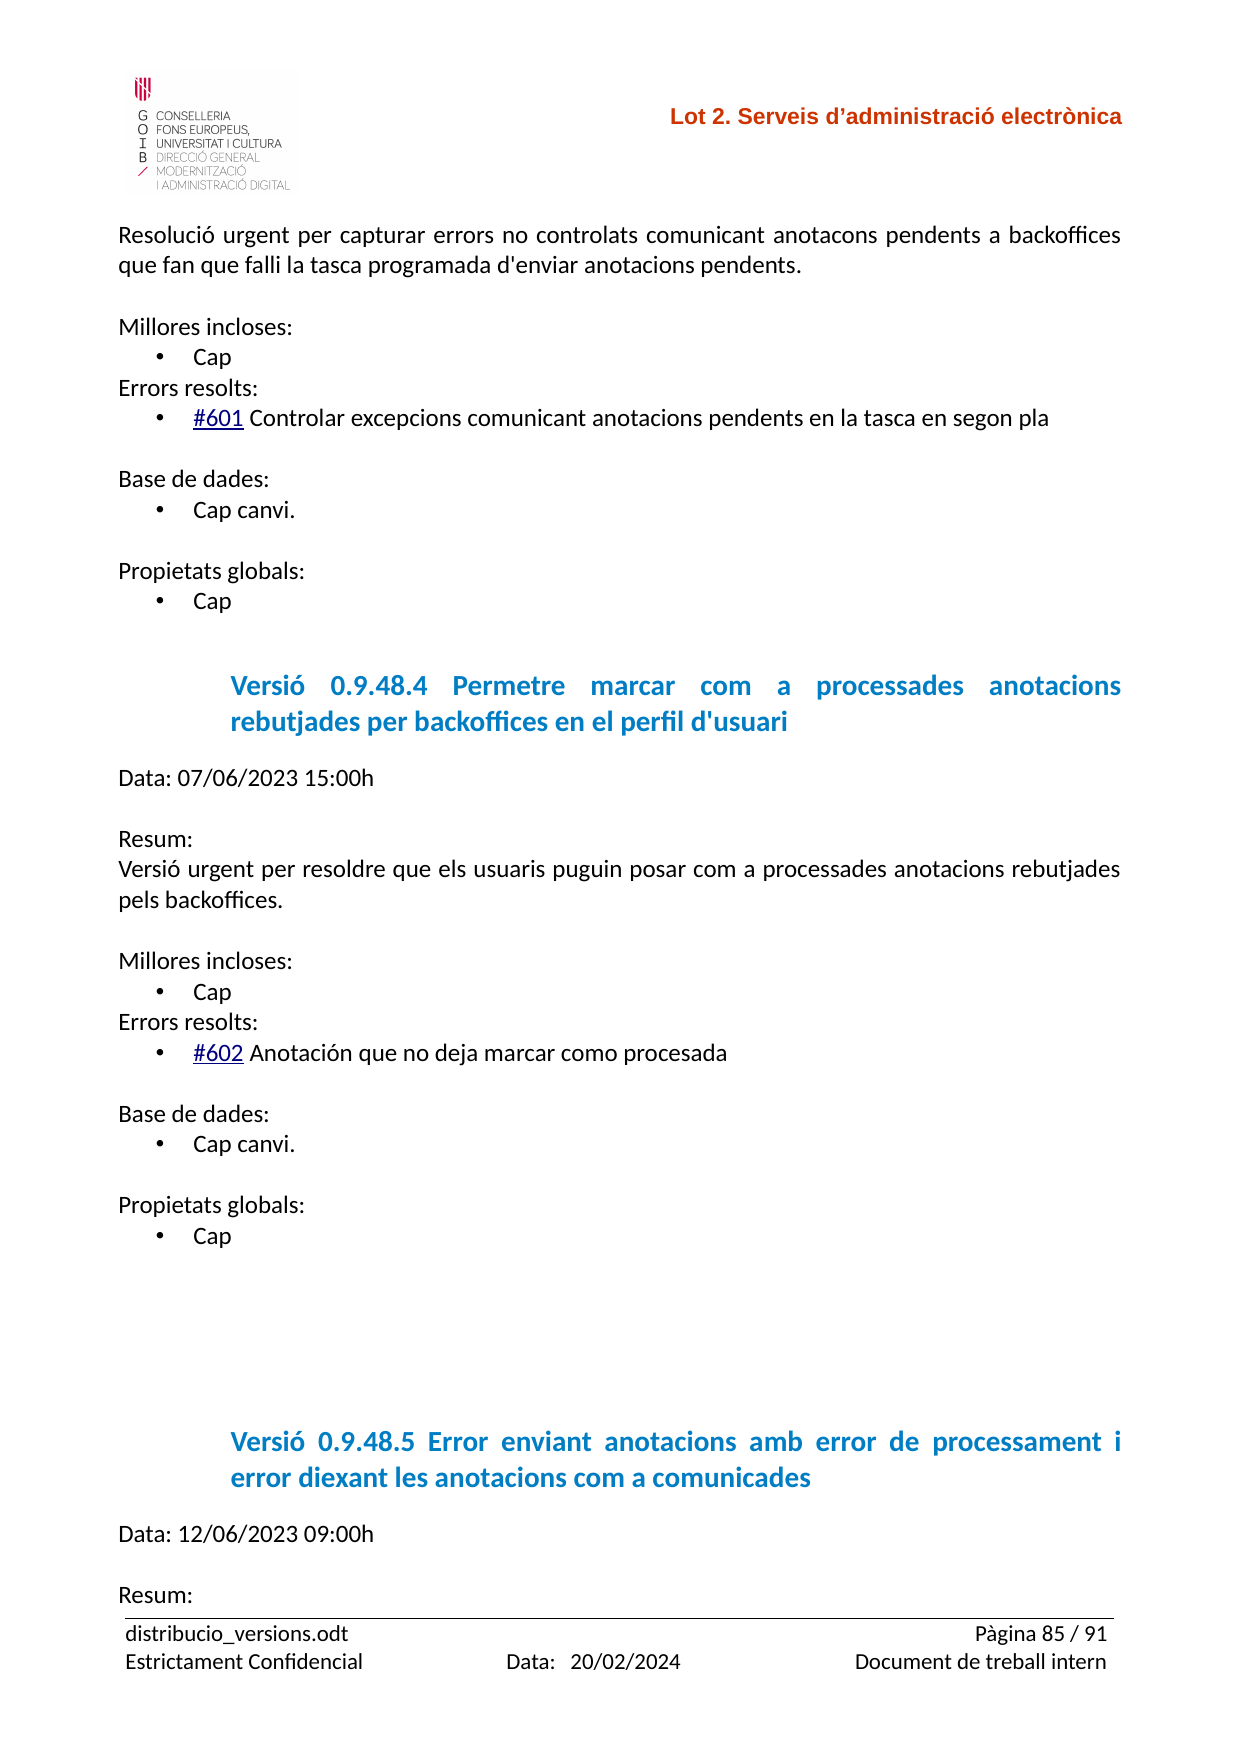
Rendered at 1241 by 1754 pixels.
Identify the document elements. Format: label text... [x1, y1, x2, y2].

text Millores incloses: [118, 945, 1122, 976]
list Cap [156, 976, 1122, 1006]
subtitle Versió 0.9.48.5 Error enviant anotacions amb error de processament i error diexant les anotacions com a comunicades [153, 1423, 1122, 1495]
picture [126, 70, 299, 197]
list #601 Controlar excepcions comunicant anotacions pendents en la tasca en segon pla [156, 402, 1122, 433]
text Resum: [118, 823, 1122, 853]
list Cap [156, 341, 1122, 372]
text Base de dades: [118, 1098, 1122, 1128]
list Cap [156, 1220, 1122, 1250]
list #602 Anotación que no deja marcar como procesada [156, 1037, 1122, 1067]
text Errors resolts: [118, 1006, 1122, 1037]
text Millores incloses: [118, 311, 1122, 341]
text Propietats globals: [118, 555, 1122, 585]
text Resolució urgent per capturar errors no controlats comunicant anotacons pendents a backoffices que fan que falli la tasca programada d'enviar anotacions pendents. [118, 219, 1122, 280]
list Cap canvi. [156, 1128, 1122, 1159]
text Resum: [118, 1579, 1122, 1610]
text Propietats globals: [118, 1189, 1122, 1220]
list Cap [156, 585, 1122, 616]
text Versió urgent per resoldre que els usuaris puguin posar com a processades anotacions rebutjades pels backoffices. [118, 853, 1122, 914]
list Cap canvi. [156, 494, 1122, 524]
subtitle Versió 0.9.48.4 Permetre marcar com a processades anotacions rebutjades per backoffices en el perfil d'usuari [153, 667, 1122, 738]
text Base de dades: [118, 463, 1122, 494]
text Data: 07/06/2023 15:00h [118, 762, 1122, 792]
text Errors resolts: [118, 372, 1122, 402]
text Data: 12/06/2023 09:00h [118, 1518, 1122, 1549]
